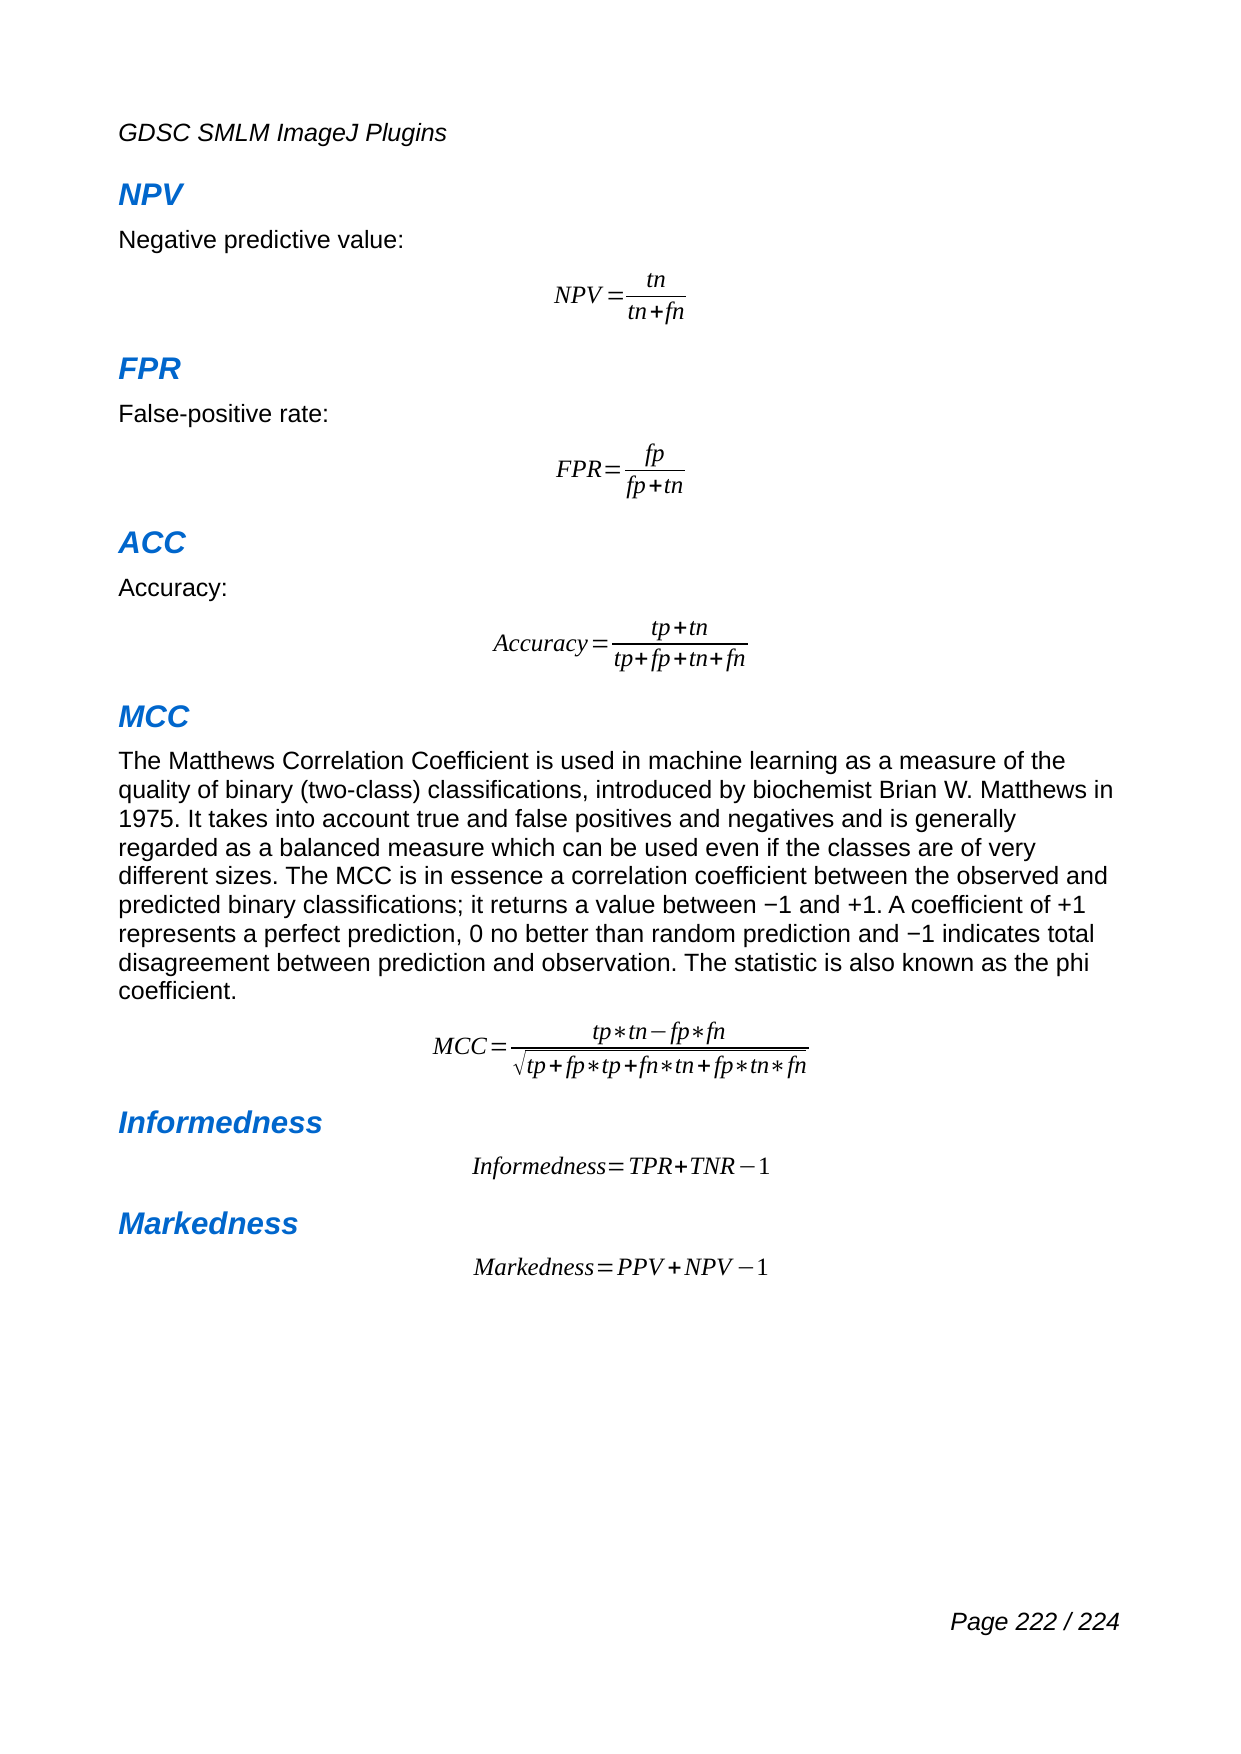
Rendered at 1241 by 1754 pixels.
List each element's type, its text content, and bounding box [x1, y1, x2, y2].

text False-positive rate: [118, 399, 1122, 427]
subtitle FPR [118, 350, 1122, 386]
subtitle Informedness [118, 1104, 1122, 1140]
subtitle NPV [118, 176, 1122, 212]
text Negative predictive value: [118, 225, 1122, 253]
subtitle ACC [118, 524, 1122, 560]
text Accuracy: [118, 572, 1122, 601]
subtitle Markedness [118, 1205, 1122, 1241]
text The Matthews Correlation Coefficient is used in machine learning as a measure of the quality of binary (two-class) classifications, introduced by biochemist Brian W. Matthews in 1975. It takes into account true and false positives and negatives and is generally regarded as a balanced measure which can be used even if the classes are of very different sizes. The MCC is in essence a correlation coefficient between the observed and predicted binary classifications; it returns a value between −1 and +1. A coefficient of +1 represents a perfect prediction, 0 no better than random prediction and −1 indicates total disagreement between prediction and observation. The statistic is also known as the phi coefficient. [118, 746, 1122, 1005]
subtitle MCC [118, 698, 1122, 734]
